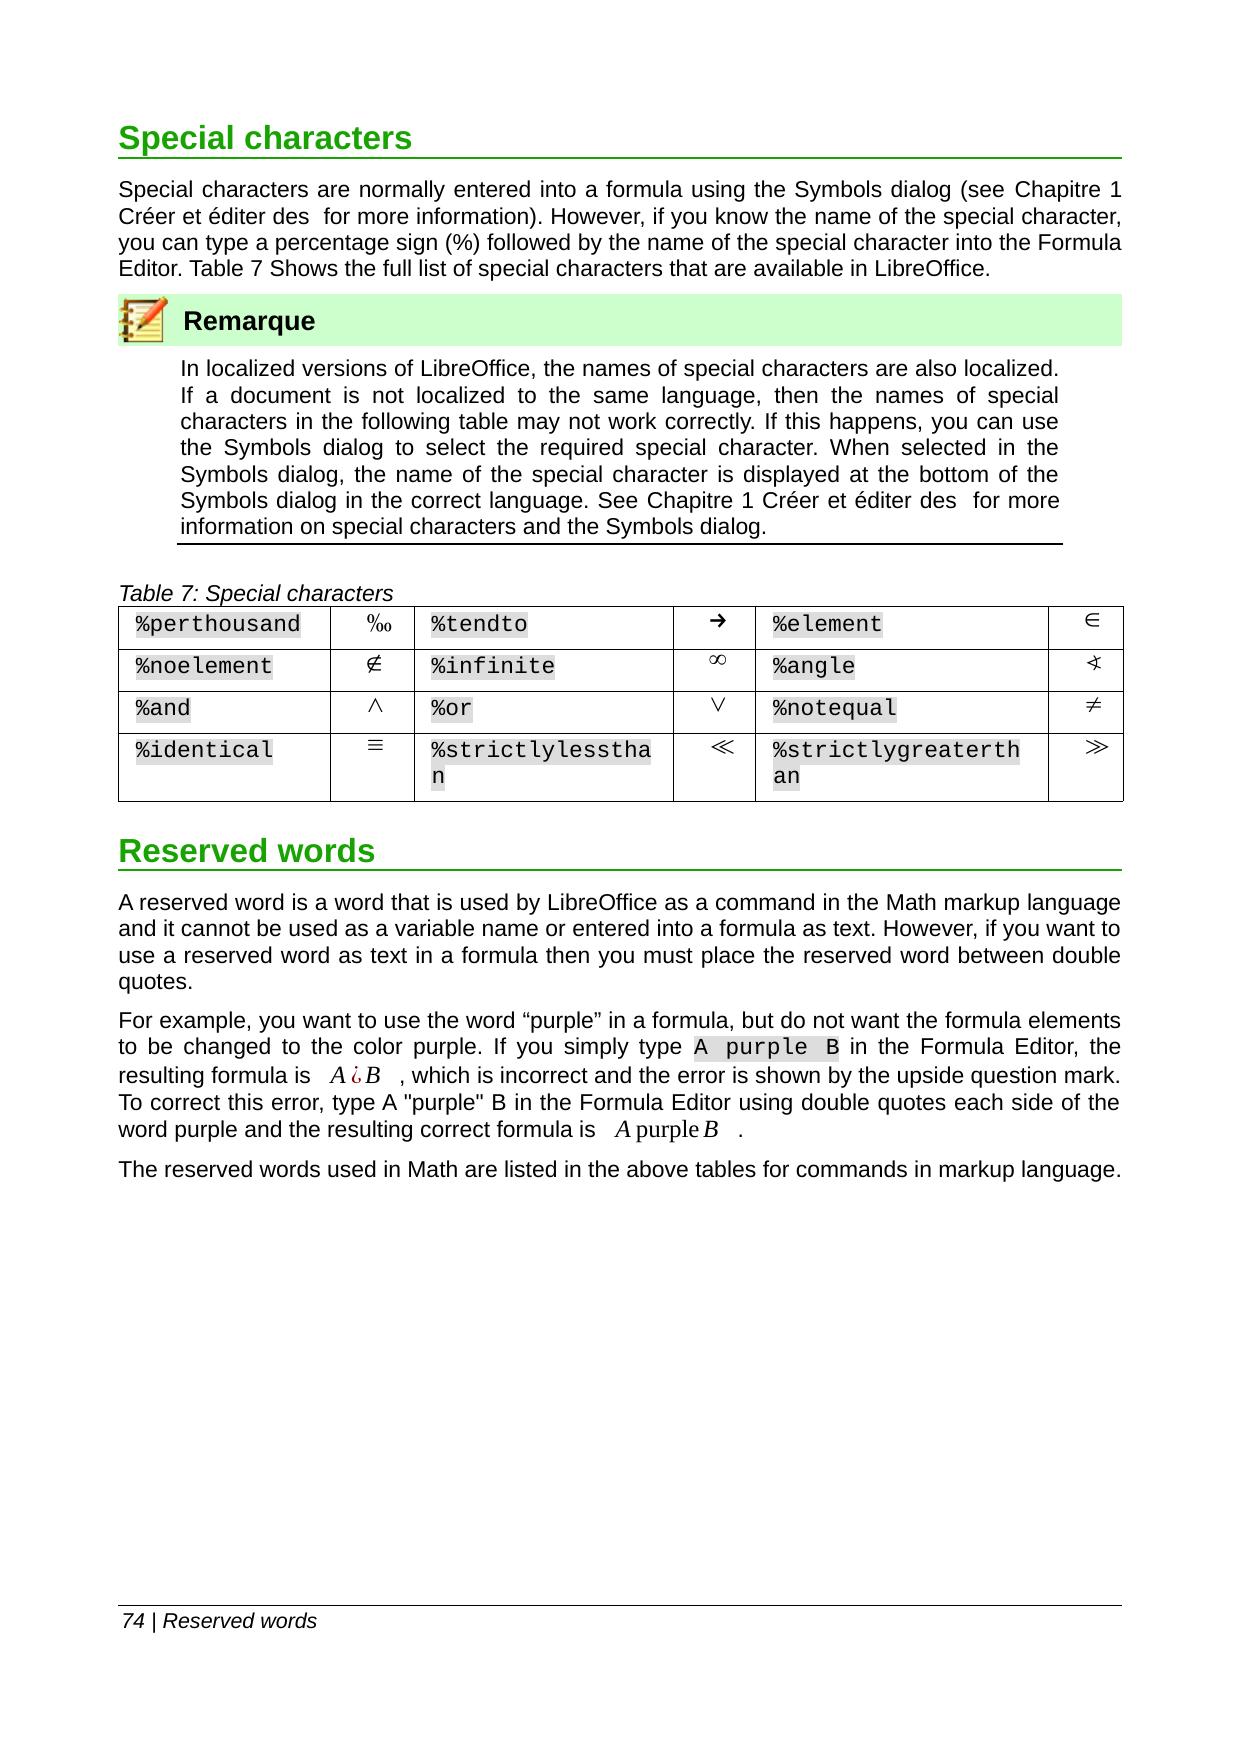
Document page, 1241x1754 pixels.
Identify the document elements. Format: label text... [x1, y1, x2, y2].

table_cell %strictlylessthan [415, 734, 673, 801]
table_cell [674, 734, 755, 801]
table_cell [674, 692, 755, 733]
table_cell %and [119, 692, 330, 733]
table_cell [331, 650, 414, 691]
table_cell %strictlygreaterthan [756, 734, 1048, 801]
text A reserved word is a word that is used by LibreOffice as a command in the Math markup language and it cannot be used as a variable name or entered into a formula as text. However, if you want to use a reserved word as text in a formula then you must place the reserved word between double quotes. [118, 889, 1122, 994]
table_cell [1049, 734, 1123, 801]
subtitle Special characters [118, 118, 1122, 157]
picture [119, 295, 170, 346]
subtitle Reserved words [118, 831, 1122, 869]
table_header %tendto [415, 607, 673, 649]
table_cell %notequal [756, 692, 1048, 733]
text The reserved words used in Math are listed in the above tables for commands in markup language. [118, 1156, 1122, 1182]
table_header [674, 607, 755, 649]
table_cell %identical [119, 734, 330, 801]
table_cell [331, 734, 414, 801]
subtitle Remarque [118, 294, 1122, 346]
table_cell [674, 650, 755, 691]
text In localized versions of LibreOffice, the names of special characters are also localized. If a document is not localized to the same language, then the names of special characters in the following table may not work correctly. If this happens, you can use the Symbols dialog to select the required special character. When selected in the Symbols dialog, the name of the special character is displayed at the bottom of the Symbols dialog in the correct language. See Chapitre 1 Créer et éditer des for more information on special characters and the Symbols dialog. [177, 352, 1063, 543]
table_cell %noelement [119, 650, 330, 691]
table_header [1049, 607, 1123, 649]
table_cell [1049, 692, 1123, 733]
table_cell %angle [756, 650, 1048, 691]
table_cell %or [415, 692, 673, 733]
table_cell [1049, 650, 1123, 691]
text Table 7: Special characters [118, 580, 1122, 606]
text For example, you want to use the word “purple” in a formula, but do not want the formula elements to be changed to the color purple. If you simply type A purple B in the Formula Editor, the resulting formula is, which is incorrect and the error is shown by the upside question mark. To correct this error, type A "purple" B in the Formula Editor using double quotes each side of the word purple and the resulting correct formula is. [118, 1007, 1122, 1143]
table_header %element [756, 607, 1048, 649]
table_header [331, 607, 414, 649]
text Special characters are normally entered into a formula using the Symbols dialog (see Chapitre 1 Créer et éditer des for more information). However, if you know the name of the special character, you can type a percentage sign (%) followed by the name of the special character into the Formula Editor. Table 7 Shows the full list of special characters that are available in LibreOffice. [118, 176, 1122, 282]
table_header %perthousand [119, 607, 330, 649]
table_cell [331, 692, 414, 733]
table_cell %infinite [415, 650, 673, 691]
